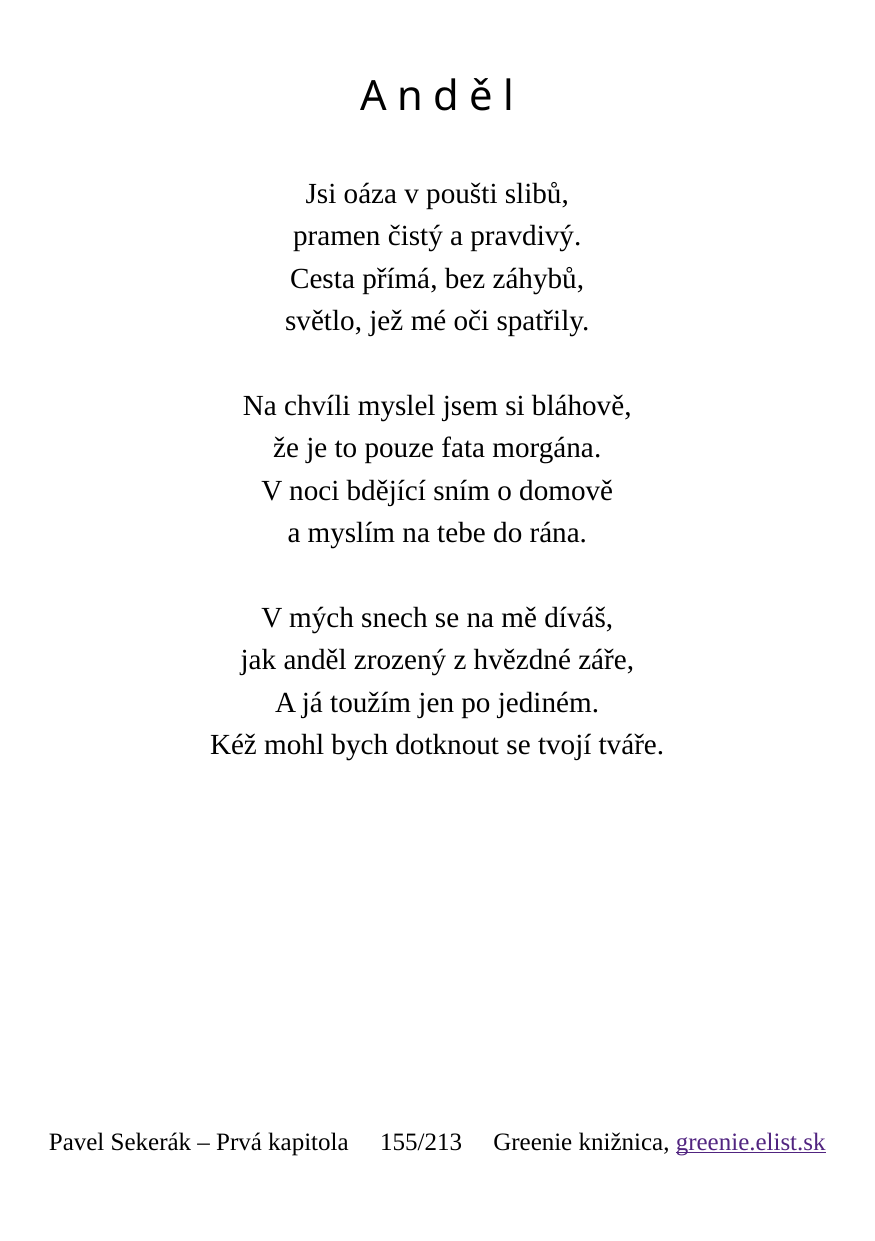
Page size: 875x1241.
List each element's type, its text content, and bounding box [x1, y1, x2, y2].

text Jsi oáza v poušti slibů, [41, 176, 833, 209]
text jak anděl zrozený z hvězdné záře, [41, 642, 833, 676]
text že je to pouze fata morgána. [41, 430, 833, 464]
text pramen čistý a pravdivý. [41, 218, 833, 252]
text Cesta přímá, bez záhybů, [41, 261, 833, 294]
text a myslím na tebe do rána. [41, 515, 833, 549]
text Kéž mohl bych dotknout se tvojí tváře. [41, 727, 833, 761]
text světlo, jež mé oči spatřily. [41, 303, 833, 337]
text V noci bdějící sním o domově [41, 473, 833, 506]
text Na chvíli myslel jsem si bláhově, [41, 388, 833, 422]
subtitle Anděl [41, 66, 833, 123]
text V mých snech se na mě díváš, [41, 600, 833, 633]
text A já toužím jen po jediném. [41, 685, 833, 718]
